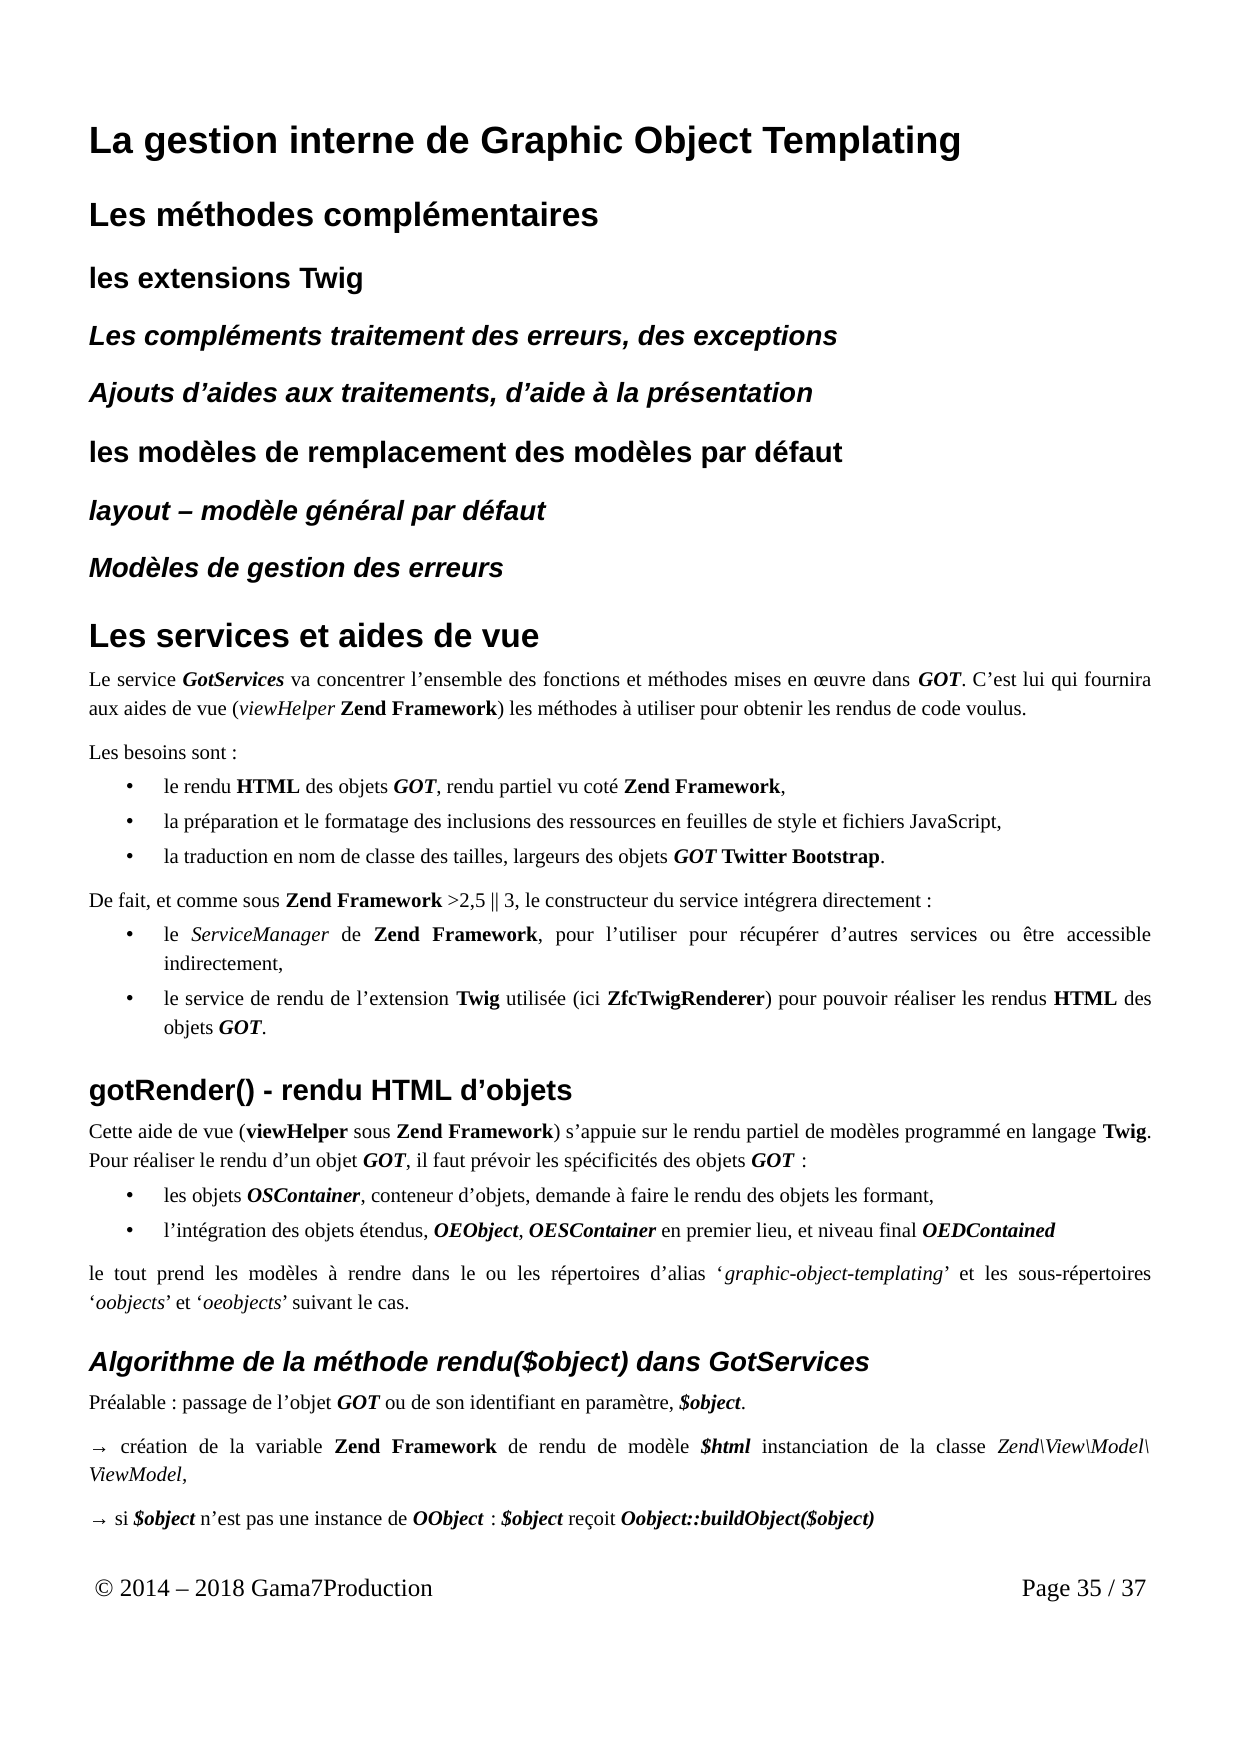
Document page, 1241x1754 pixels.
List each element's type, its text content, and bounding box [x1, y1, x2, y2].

list la traduction en nom de classe des tailles, largeurs des objets GOT Twitter Bootstrap. [126, 844, 1152, 868]
list le rendu HTML des objets GOT, rendu partiel vu coté Zend Framework, [126, 774, 1152, 798]
text Le service GotServices va concentrer l’ensemble des fonctions et méthodes mises en œuvre dans GOT. C’est lui qui fournira aux aides de vue (viewHelper Zend Framework) les méthodes à utiliser pour obtenir les rendus de code voulus. [88, 667, 1152, 720]
subtitle Modèles de gestion des erreurs [88, 551, 1152, 583]
list le ServiceManager de Zend Framework, pour l’utiliser pour récupérer d’autres services ou être accessible indirectement, [126, 922, 1152, 975]
list la préparation et le formatage des inclusions des ressources en feuilles de style et fichiers JavaScript, [126, 809, 1152, 833]
list les objets OSContainer, conteneur d’objets, demande à faire le rendu des objets les formant, [126, 1183, 1152, 1207]
subtitle Les méthodes complémentaires [88, 195, 1152, 234]
subtitle gotRender() - rendu HTML d’objets [88, 1073, 1152, 1107]
text Les besoins sont : [88, 740, 1152, 764]
text De fait, et comme sous Zend Framework >2,5 || 3, le constructeur du service intégrera directement : [88, 887, 1152, 912]
list le service de rendu de l’extension Twig utilisée (ici ZfcTwigRenderer) pour pouvoir réaliser les rendus HTML des objets GOT. [126, 986, 1152, 1039]
text Préalable : passage de l’objet GOT ou de son identifiant en paramètre, $object. [88, 1390, 1152, 1414]
subtitle les extensions Twig [88, 261, 1152, 294]
text le tout prend les modèles à rendre dans le ou les répertoires d’alias ‘graphic-object-templating’ et les sous-répertoires ‘oobjects’ et ‘oeobjects’ suivant le cas. [88, 1261, 1152, 1314]
list l’intégration des objets étendus, OEObject, OESContainer en premier lieu, et niveau final OEDContained [126, 1217, 1152, 1242]
subtitle Les compléments traitement des erreurs, des exceptions [88, 319, 1152, 351]
subtitle Les services et aides de vue [88, 616, 1152, 655]
subtitle layout – modèle général par défaut [88, 494, 1152, 526]
subtitle Ajouts d’aides aux traitements, d’aide à la présentation [88, 376, 1152, 408]
text Cette aide de vue (viewHelper sous Zend Framework) s’appuie sur le rendu partiel de modèles programmé en langage Twig. Pour réaliser le rendu d’un objet GOT, il faut prévoir les spécificités des objets GOT : [88, 1119, 1152, 1172]
subtitle La gestion interne de Graphic Object Templating [88, 118, 1152, 162]
subtitle Algorithme de la méthode rendu($object) dans GotServices [88, 1346, 1152, 1378]
text → création de la variable Zend Framework de rendu de modèle $html instanciation de la classe Zend\View\Model\ViewModel, [88, 1433, 1152, 1486]
subtitle les modèles de remplacement des modèles par défaut [88, 435, 1152, 469]
text → si $object n’est pas une instance de OObject : $object reçoit Oobject::buildObject($object) [88, 1506, 1152, 1530]
